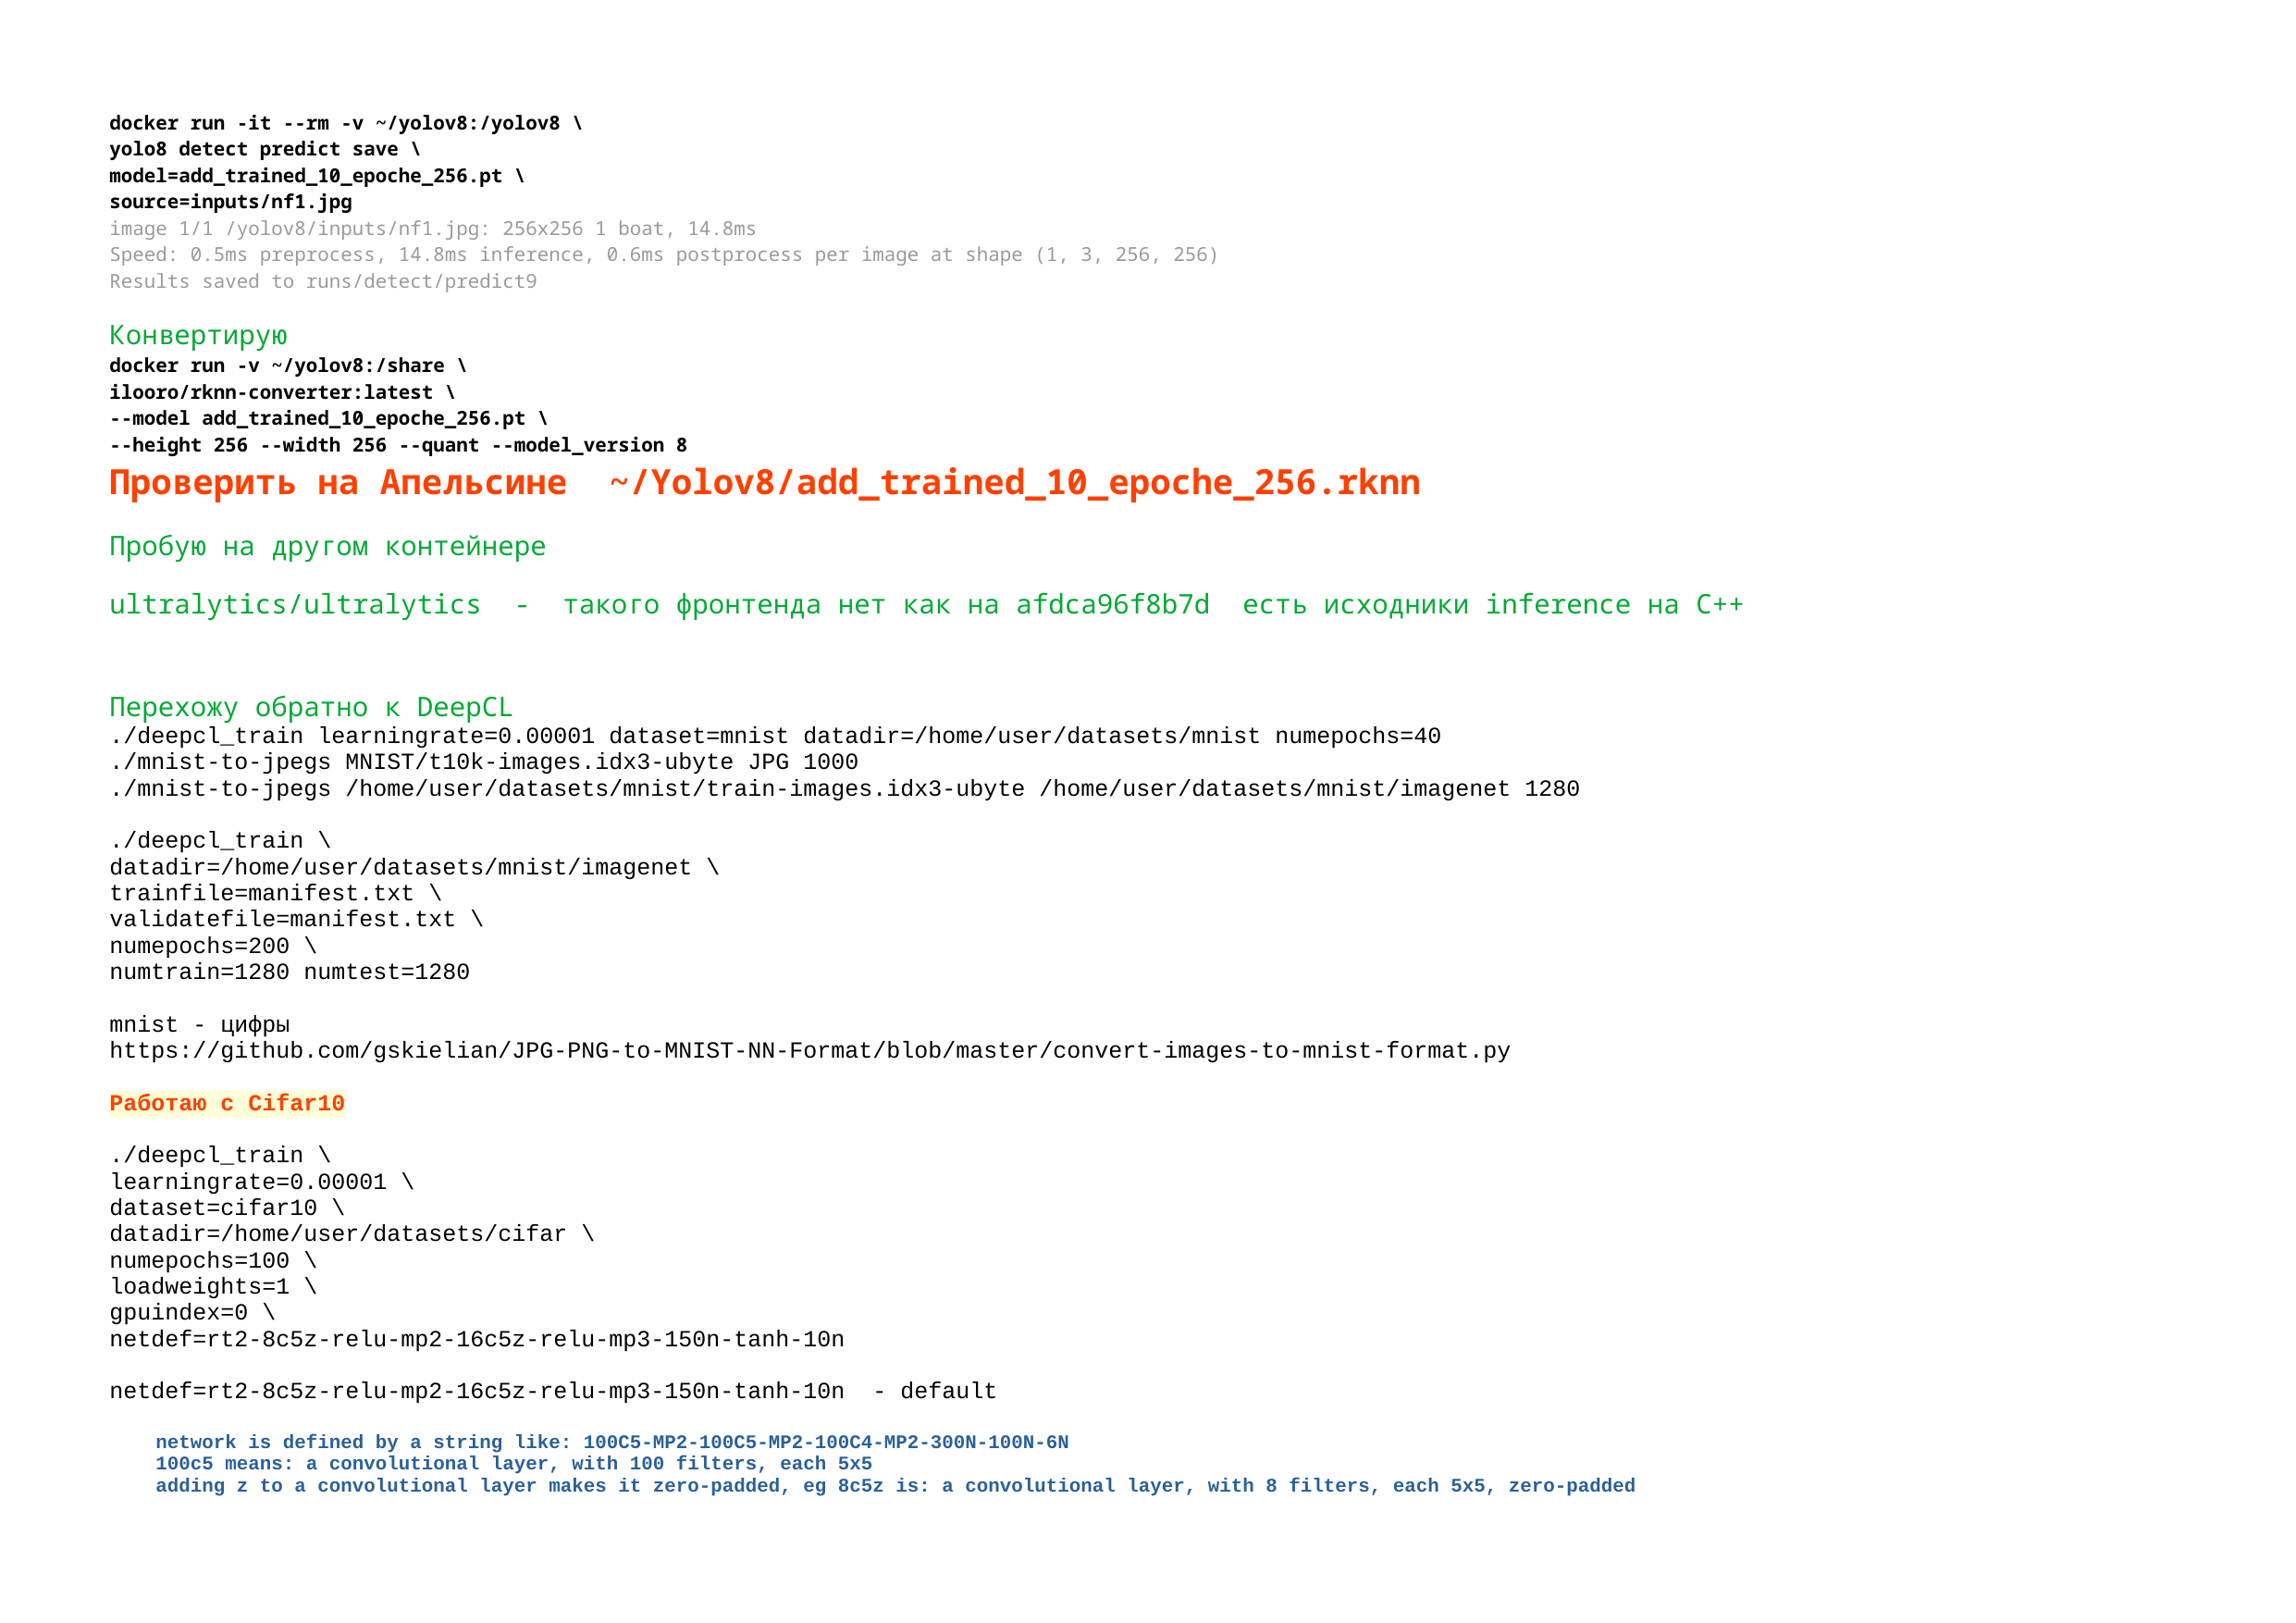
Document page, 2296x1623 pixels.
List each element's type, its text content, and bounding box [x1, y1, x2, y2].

text validatefile=manifest.txt \ [109, 908, 2186, 934]
text numepochs=100 \ [109, 1248, 2186, 1275]
text ./deepcl_train \ [109, 1144, 2186, 1170]
text docker run -v ~/yolov8:/share \ [109, 353, 2186, 378]
text numtrain=1280 numtest=1280 [109, 960, 2186, 986]
text numepochs=200 \ [109, 934, 2186, 960]
text Перехожу обратно к DeepCL [109, 688, 2186, 725]
text Results saved to runs/detect/predict9 [109, 267, 2186, 293]
text ./deepcl_train \ [109, 829, 2186, 855]
text netdef=rt2-8c5z-relu-mp2-16c5z-relu-mp3-150n-tanh-10n [109, 1327, 2186, 1354]
text --model add_trained_10_epoche_256.pt \ [109, 404, 2186, 431]
text Конвертирую [109, 316, 2186, 353]
text netdef=rt2-8c5z-relu-mp2-16c5z-relu-mp3-150n-tanh-10n - default [109, 1380, 2186, 1406]
text image 1/1 /yolov8/inputs/nf1.jpg: 256x256 1 boat, 14.8ms [109, 215, 2186, 241]
text Проверить на Апельсине ~/Yolov8/add_trained_10_epoche_256.rknn [109, 457, 2186, 504]
text network is defined by a string like: 100C5-MP2-100C5-MP2-100C4-MP2-300N-100N-6N [109, 1432, 2186, 1454]
text yolo8 detect predict save \ [109, 136, 2186, 162]
text source=inputs/nf1.jpg [109, 188, 2186, 215]
text ultralytics/ultralytics - такого фронтенда нет как на afdca96f8b7d есть исходники inference на C++ [109, 585, 2186, 622]
text https://github.com/gskielian/JPG-PNG-to-MNIST-NN-Format/blob/master/convert-images-to-mnist-format.py [109, 1039, 2186, 1065]
text datadir=/home/user/datasets/cifar \ [109, 1222, 2186, 1248]
text --height 256 --width 256 --quant --model_version 8 [109, 431, 2186, 457]
text datadir=/home/user/datasets/mnist/imagenet \ [109, 855, 2186, 882]
text ilooro/rknn-converter:latest \ [109, 378, 2186, 404]
text Пробую на другом контейнере [109, 527, 2186, 564]
text model=add_trained_10_epoche_256.pt \ [109, 162, 2186, 188]
text loadweights=1 \ [109, 1275, 2186, 1301]
text 100c5 means: a convolutional layer, with 100 filters, each 5x5 [109, 1454, 2186, 1476]
text ./mnist-to-jpegs MNIST/t10k-images.idx3-ubyte JPG 1000 [109, 750, 2186, 776]
text Speed: 0.5ms preprocess, 14.8ms inference, 0.6ms postprocess per image at shape (1, 3, 256, 256) [109, 241, 2186, 267]
text adding z to a convolutional layer makes it zero-padded, eg 8c5z is: a convolutional layer, with 8 filters, each 5x5, zero-padded [109, 1476, 2186, 1497]
text docker run -it --rm -v ~/yolov8:/yolov8 \ [109, 109, 2186, 136]
text trainfile=manifest.txt \ [109, 882, 2186, 908]
text gpuindex=0 \ [109, 1301, 2186, 1327]
text mnist - цифры [109, 1012, 2186, 1039]
text learningrate=0.00001 \ [109, 1170, 2186, 1196]
text ./mnist-to-jpegs /home/user/datasets/mnist/train-images.idx3-ubyte /home/user/datasets/mnist/imagenet 1280 [109, 776, 2186, 803]
text Работаю с Cifar10 [109, 1091, 2186, 1118]
text ./deepcl_train learningrate=0.00001 dataset=mnist datadir=/home/user/datasets/mnist numepochs=40 [109, 725, 2186, 750]
text dataset=cifar10 \ [109, 1196, 2186, 1222]
